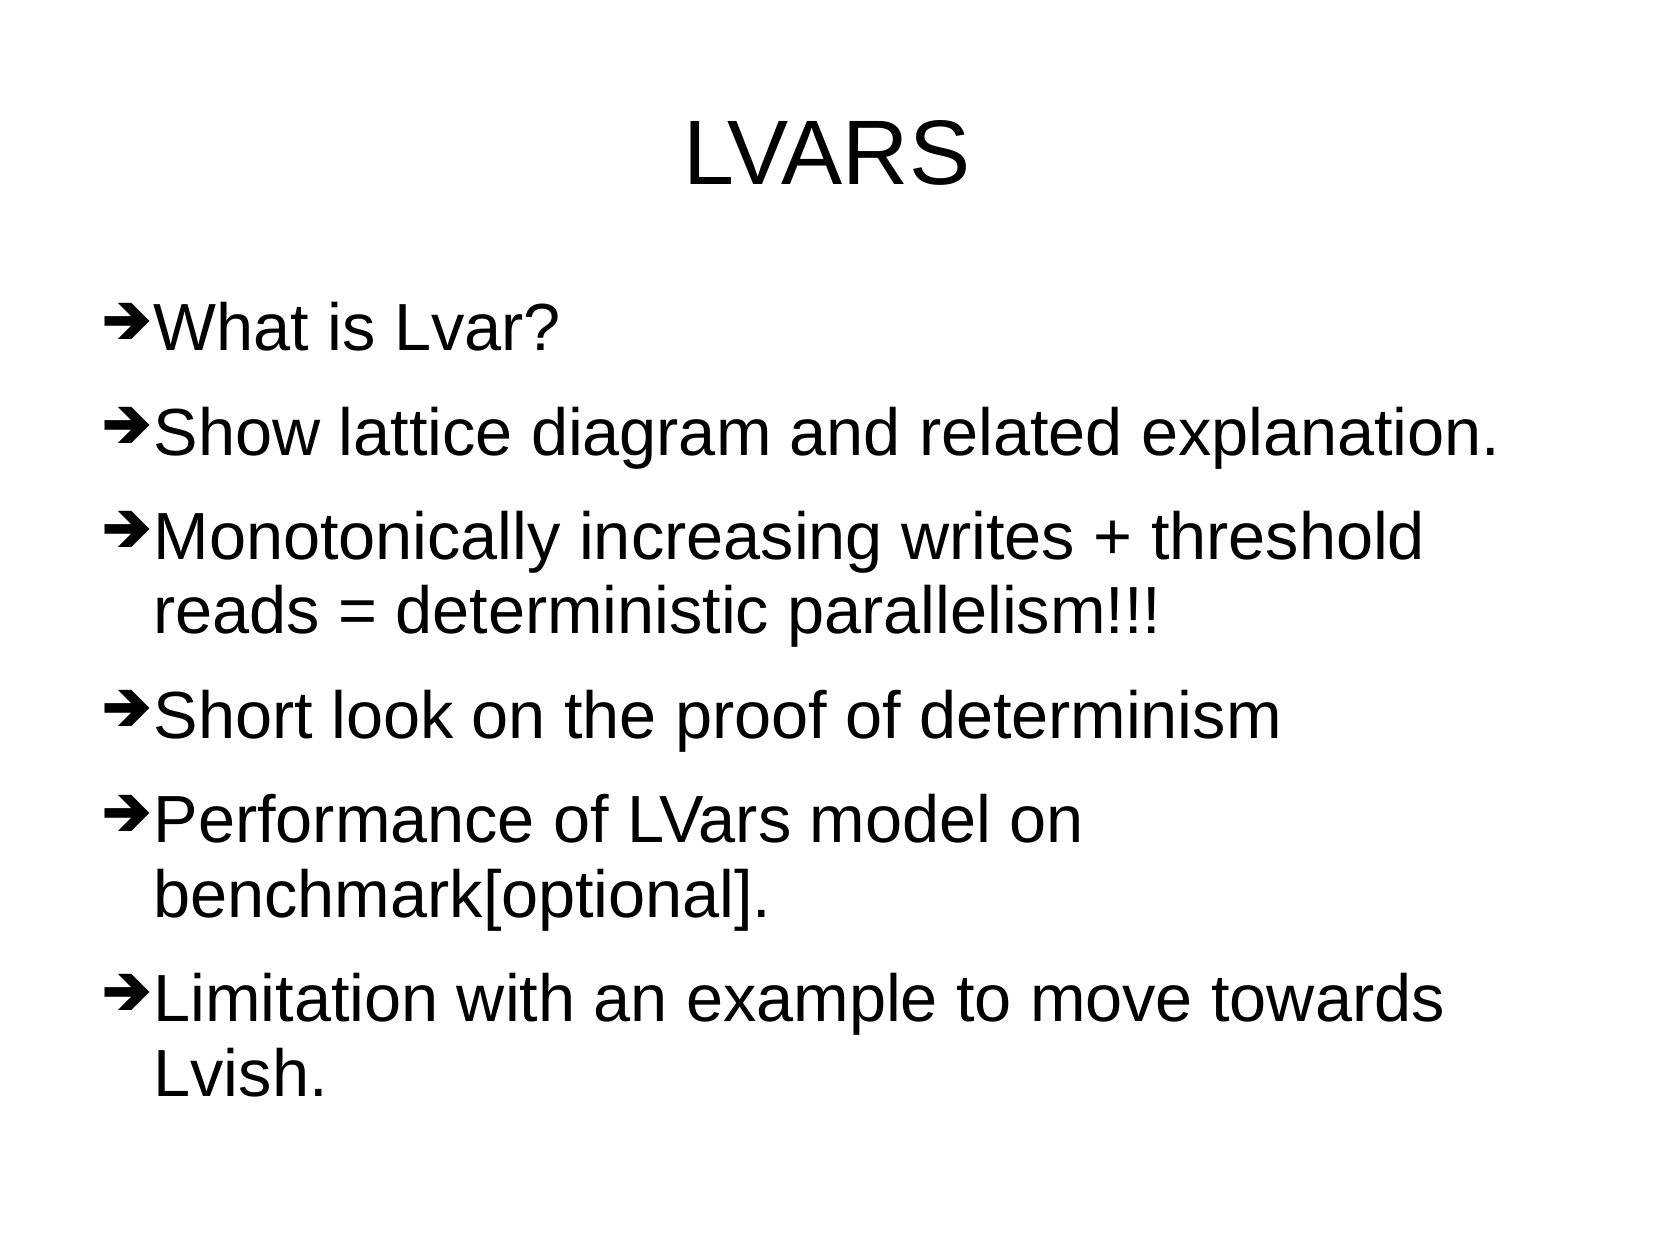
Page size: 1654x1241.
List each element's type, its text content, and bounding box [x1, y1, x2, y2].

list What is Lvar? Show lattice diagram and related explanation. Monotonically increasing writes + threshold reads = deterministic parallelism!!! Short look on the proof of determinism Performance of LVars model on benchmark[optional]. Limitation with an example to move towards Lvish. [82, 290, 1571, 1111]
title LVARS [82, 49, 1571, 257]
